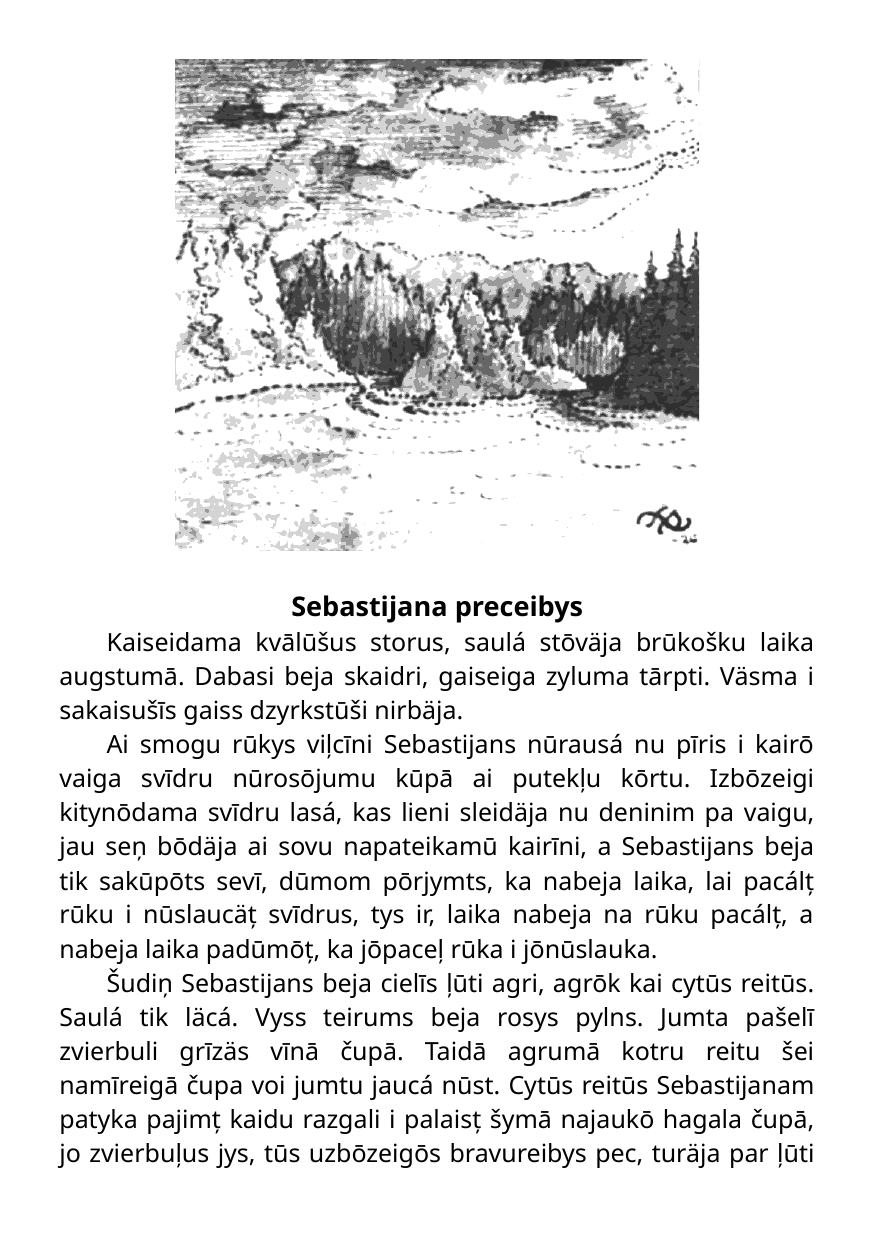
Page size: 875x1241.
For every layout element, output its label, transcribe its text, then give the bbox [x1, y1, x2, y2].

text Šudiņ Sebastijans beja cielīs ļūti agri, agrōk kai cytūs reitūs. Saulá tik läcá. Vyss teirums beja rosys pylns. Jumta pašelī zvierbuli grīzäs vīnā čupā. Taidā agrumā kotru reitu šei namīreigā čupa voi jumtu jaucá nūst. Cytūs reitūs Sebastijanam patyka pajimț kaidu razgali i palaisț šymā najaukō hagala čupā, jo zvierbuļus jys, tūs uzbōzeigōs bravureibys pec, turäja par ļūti [59, 965, 815, 1170]
text Ai smogu rūkys viļcīni Sebastijans nūrausá nu pīris i kairō vaiga svīdru nūrosōjumu kūpā ai putekļu kōrtu. Izbōzeigi kitynōdama svīdru lasá, kas lieni sleidäja nu deninim pa vaigu, jau seņ bōdäja ai sovu napateikamū kairīni, a Sebastijans beja tik sakūpōts sevī, dūmom pōrjymts, ka nabeja laika, lai pacálț rūku i nūslaucäț svīdrus, tys ir, laika nabeja na rūku pacálț, a nabeja laika padūmōț, ka jōpaceļ rūka i jōnūslauka. [59, 727, 815, 965]
picture [175, 59, 700, 551]
text Sebastijana preceibys [59, 588, 815, 625]
text Kaiseidama kvālūšus storus, saulá stōväja brūkošku laika augstumā. Dabasi beja skaidri, gaiseiga zyluma tārpti. Väsma i sakaisušīs gaiss dzyrkstūši nirbäja. [59, 625, 815, 727]
